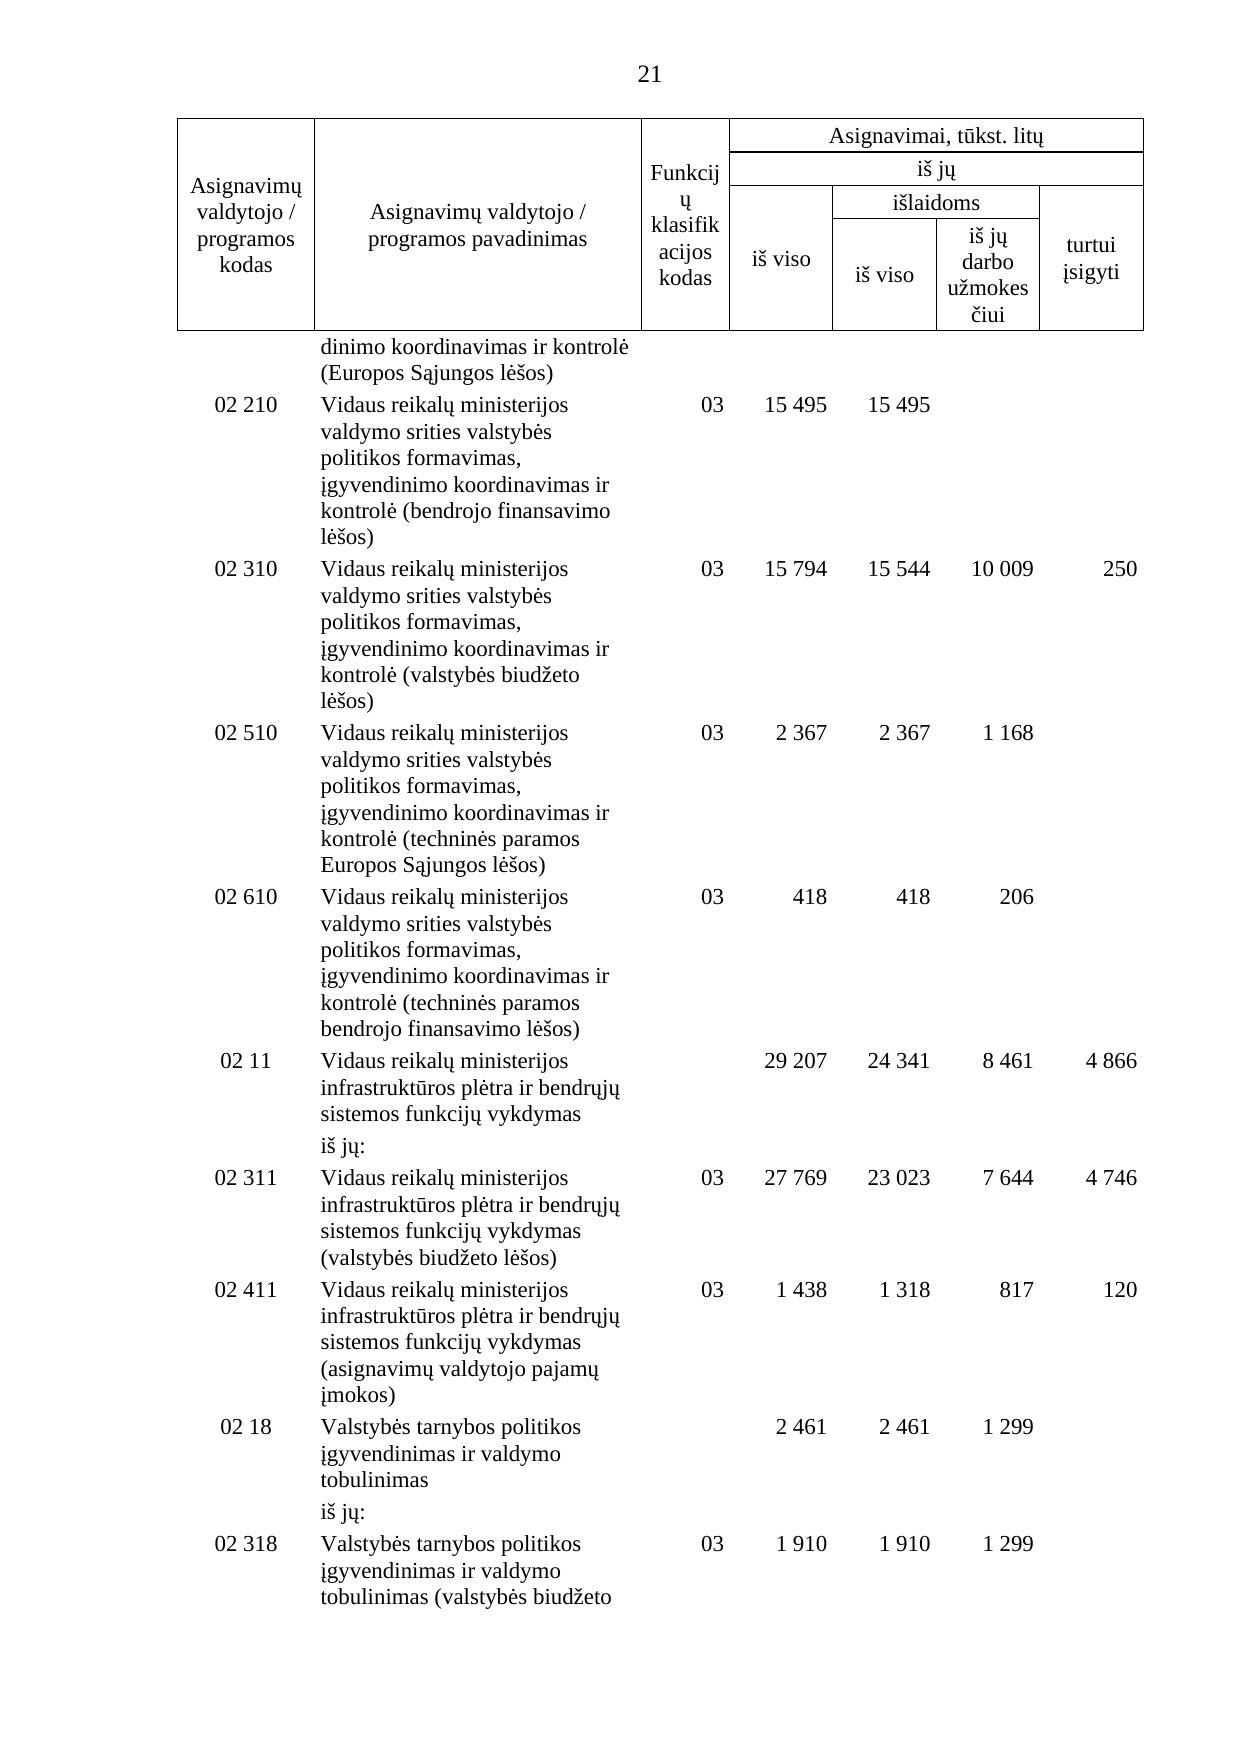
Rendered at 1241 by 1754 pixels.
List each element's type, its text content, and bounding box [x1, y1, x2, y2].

table_cell 03 [641, 1528, 729, 1612]
table_cell [641, 1129, 729, 1162]
table_cell [936, 331, 1039, 389]
table_cell Vidaus reikalų ministerijos valdymo srities valstybės politikos formavimas, įgyvendinimo koordinavimas ir kontrolė (bendrojo finansavimo lėšos) [315, 389, 641, 553]
table_cell 02 11 [177, 1045, 314, 1129]
table_cell [833, 1129, 936, 1162]
table_cell [641, 1495, 729, 1527]
table_cell Vidaus reikalų ministerijos infrastruktūros plėtra ir bendrųjų sistemos funkcijų vykdymas (valstybės biudžeto lėšos) [315, 1162, 641, 1273]
table_cell Vidaus reikalų ministerijos valdymo srities valstybės politikos formavimas, įgyvendinimo koordinavimas ir kontrolė (valstybės biudžeto lėšos) [315, 553, 641, 717]
table_cell Valstybės tarnybos politikos įgyvendinimas ir valdymo tobulinimas [315, 1410, 641, 1495]
table_cell 15 495 [833, 389, 936, 553]
table_cell 8 461 [936, 1045, 1039, 1129]
table_cell [1040, 717, 1143, 881]
table_cell 2 461 [833, 1410, 936, 1495]
table_cell 27 769 [730, 1162, 833, 1273]
table_cell [730, 1129, 833, 1162]
table_cell [1040, 1410, 1143, 1495]
table_cell Vidaus reikalų ministerijos infrastruktūros plėtra ir bendrųjų sistemos funkcijų vykdymas (asignavimų valdytojo pajamų įmokos) [315, 1273, 641, 1410]
table_cell [177, 1495, 314, 1527]
table_cell 1 910 [730, 1528, 833, 1612]
table_cell 206 [936, 881, 1039, 1044]
table_cell 4 866 [1040, 1045, 1143, 1129]
table_cell 23 023 [833, 1162, 936, 1273]
table_cell [833, 331, 936, 389]
table_header Asignavimai, tūkst. litų [730, 119, 1143, 151]
table_cell [641, 1045, 729, 1129]
table_cell 1 299 [936, 1528, 1039, 1612]
table_cell 02 310 [177, 553, 314, 717]
table_cell 02 318 [177, 1528, 314, 1612]
table_cell 03 [641, 717, 729, 881]
table_cell 10 009 [936, 553, 1039, 717]
table_cell 817 [936, 1273, 1039, 1410]
table_cell iš jų: [315, 1129, 641, 1162]
table_cell 1 168 [936, 717, 1039, 881]
table_cell išlaidoms [833, 186, 1039, 218]
table_header Asignavimų valdytojo / programos kodas [178, 119, 314, 330]
table_cell [1040, 1528, 1143, 1612]
table_cell turtui įsigyti [1040, 186, 1143, 330]
table_cell [1040, 1129, 1143, 1162]
table_cell [730, 1495, 833, 1527]
table_cell 120 [1040, 1273, 1143, 1410]
table_cell [833, 1495, 936, 1527]
table_cell 02 210 [177, 389, 314, 553]
table_cell iš viso [730, 186, 832, 330]
table_cell 02 411 [177, 1273, 314, 1410]
table_cell [936, 1129, 1039, 1162]
table_header Asignavimų valdytojo / programos pavadinimas [315, 119, 641, 330]
table_cell Vidaus reikalų ministerijos valdymo srities valstybės politikos formavimas, įgyvendinimo koordinavimas ir kontrolė (techninės paramos Europos Sąjungos lėšos) [315, 717, 641, 881]
table_cell 03 [641, 1162, 729, 1273]
table_cell iš jų: [315, 1495, 641, 1527]
table_cell 4 746 [1040, 1162, 1143, 1273]
table_cell 418 [730, 881, 833, 1044]
table_cell 15 794 [730, 553, 833, 717]
table_cell 15 544 [833, 553, 936, 717]
table_cell 24 341 [833, 1045, 936, 1129]
table_cell 2 461 [730, 1410, 833, 1495]
table_cell 1 438 [730, 1273, 833, 1410]
table_cell 03 [641, 389, 729, 553]
table_cell iš jų [730, 153, 1143, 184]
table_cell 02 510 [177, 717, 314, 881]
table_cell 7 644 [936, 1162, 1039, 1273]
table_cell [177, 331, 314, 389]
table_cell 03 [641, 881, 729, 1044]
table_cell [1040, 1495, 1143, 1527]
table_cell [1040, 331, 1143, 389]
table_cell [1040, 389, 1143, 553]
table_cell 15 495 [730, 389, 833, 553]
table_cell Vidaus reikalų ministerijos valdymo srities valstybės politikos formavimas, įgyvendinimo koordinavimas ir kontrolė (techninės paramos bendrojo finansavimo lėšos) [315, 881, 641, 1044]
table_cell [1040, 881, 1143, 1044]
table_cell 418 [833, 881, 936, 1044]
table_cell 1 910 [833, 1528, 936, 1612]
table_cell iš viso [833, 219, 936, 330]
table_cell Valstybės tarnybos politikos įgyvendinimas ir valdymo tobulinimas (valstybės biudžeto [315, 1528, 641, 1612]
table_cell 1 299 [936, 1410, 1039, 1495]
table_cell [177, 1129, 314, 1162]
table_cell 02 18 [177, 1410, 314, 1495]
table_cell dinimo koordinavimas ir kontrolė (Europos Sąjungos lėšos) [315, 331, 641, 389]
table_cell iš jų darbo užmokesčiui [937, 219, 1039, 330]
table_cell [641, 1410, 729, 1495]
table_cell [936, 389, 1039, 553]
table_cell 29 207 [730, 1045, 833, 1129]
table_cell 1 318 [833, 1273, 936, 1410]
table_cell [936, 1495, 1039, 1527]
table_cell 03 [641, 1273, 729, 1410]
table_cell Vidaus reikalų ministerijos infrastruktūros plėtra ir bendrųjų sistemos funkcijų vykdymas [315, 1045, 641, 1129]
table_cell 03 [641, 553, 729, 717]
table_cell [641, 331, 729, 389]
table_header Funkcijų klasifikacijos kodas [642, 119, 729, 330]
table_cell 2 367 [730, 717, 833, 881]
table_cell 02 610 [177, 881, 314, 1044]
table_cell 2 367 [833, 717, 936, 881]
table_cell [730, 331, 833, 389]
table_cell 02 311 [177, 1162, 314, 1273]
table_cell 250 [1040, 553, 1143, 717]
